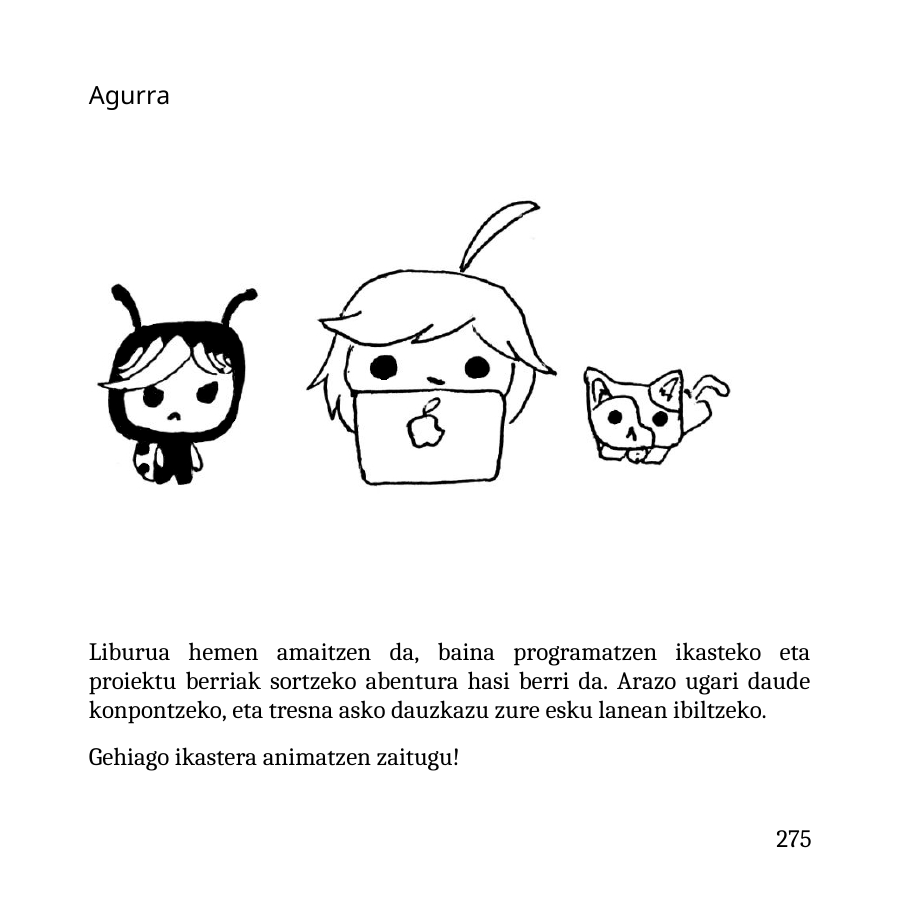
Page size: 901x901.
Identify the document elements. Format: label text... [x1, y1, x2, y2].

table_header [89, 172, 279, 267]
text Liburua hemen amaitzen da, baina programatzen ikasteko eta proiektu berriak sortzeko abentura hasi berri da. Arazo ugari daude konpontzeko, eta tresna asko dauzkazu zure esku lanean ibiltzeko. [89, 638, 811, 724]
picture [297, 191, 751, 500]
text Gehiago ikastera animatzen zaitugu! [89, 743, 811, 772]
table_header [280, 172, 768, 572]
picture [88, 267, 280, 494]
text Agurra [89, 78, 811, 112]
table_header [89, 494, 279, 572]
